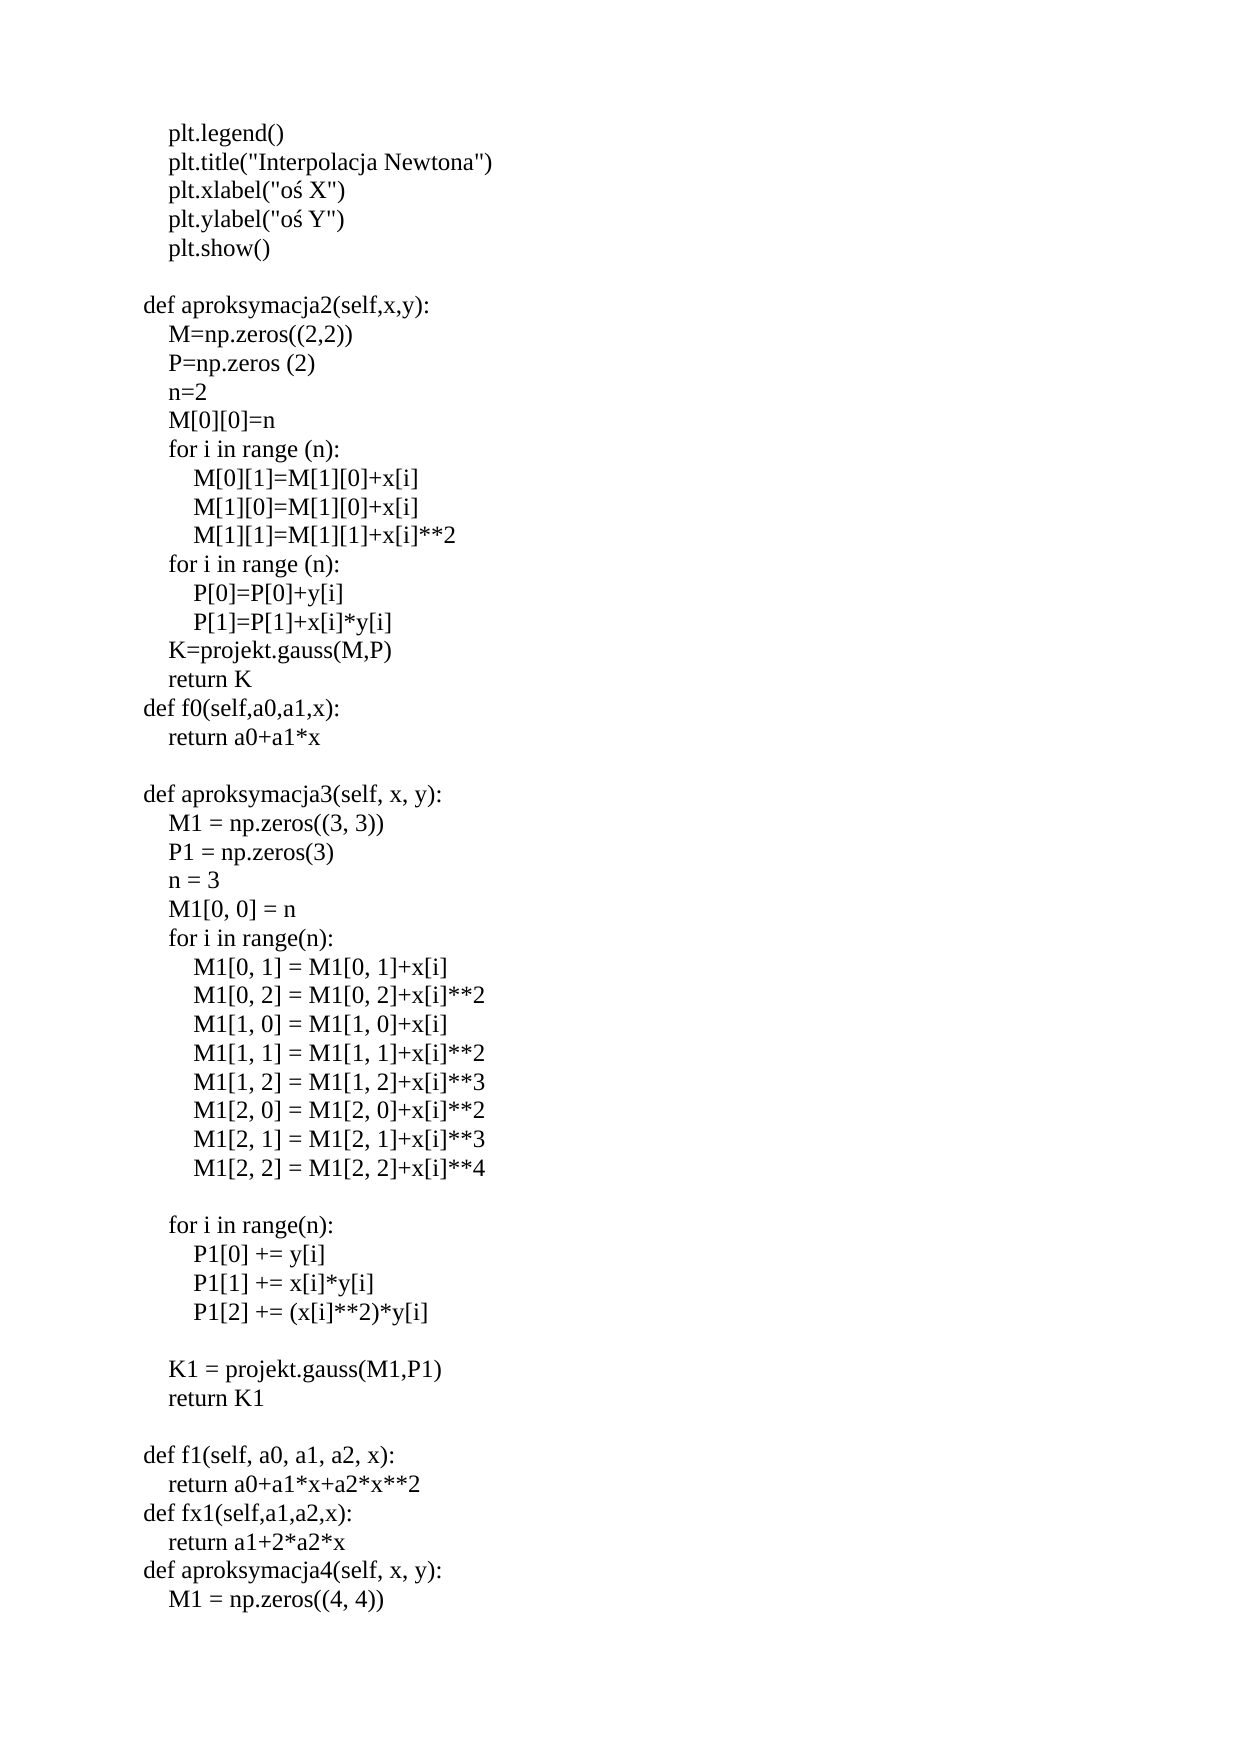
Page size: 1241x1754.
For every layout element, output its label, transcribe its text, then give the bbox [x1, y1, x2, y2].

text P[1]=P[1]+x[i]*y[i] [118, 607, 1122, 636]
text plt.legend() [118, 118, 1122, 147]
text P=np.zeros (2) [118, 348, 1122, 377]
text n=2 [118, 377, 1122, 406]
text def aproksymacja4(self, x, y): [118, 1556, 1122, 1584]
text plt.title("Interpolacja Newtona") [118, 147, 1122, 176]
text M[0][0]=n [118, 406, 1122, 434]
text M1[0, 1] = M1[0, 1]+x[i] [118, 952, 1122, 981]
text def f0(self,a0,a1,x): [118, 693, 1122, 722]
text M1[2, 2] = M1[2, 2]+x[i]**4 [118, 1153, 1122, 1182]
text def aproksymacja2(self,x,y): [118, 291, 1122, 319]
text M1 = np.zeros((4, 4)) [118, 1584, 1122, 1613]
text for i in range (n): [118, 549, 1122, 578]
text plt.show() [118, 233, 1122, 262]
text P1[1] += x[i]*y[i] [118, 1268, 1122, 1297]
text M1[0, 2] = M1[0, 2]+x[i]**2 [118, 981, 1122, 1009]
text return a0+a1*x [118, 722, 1122, 751]
text M=np.zeros((2,2)) [118, 319, 1122, 348]
text for i in range(n): [118, 1211, 1122, 1239]
text M[1][0]=M[1][0]+x[i] [118, 492, 1122, 521]
text P1[2] += (x[i]**2)*y[i] [118, 1297, 1122, 1326]
text for i in range (n): [118, 434, 1122, 463]
text M1[1, 2] = M1[1, 2]+x[i]**3 [118, 1067, 1122, 1096]
text return K [118, 664, 1122, 693]
text return a1+2*a2*x [118, 1527, 1122, 1556]
text M1[1, 0] = M1[1, 0]+x[i] [118, 1009, 1122, 1038]
text M1[0, 0] = n [118, 894, 1122, 923]
text n = 3 [118, 866, 1122, 894]
text P[0]=P[0]+y[i] [118, 578, 1122, 607]
text M1[1, 1] = M1[1, 1]+x[i]**2 [118, 1038, 1122, 1067]
text plt.ylabel("oś Y") [118, 204, 1122, 233]
text M[0][1]=M[1][0]+x[i] [118, 463, 1122, 492]
text M1[2, 0] = M1[2, 0]+x[i]**2 [118, 1096, 1122, 1124]
text P1 = np.zeros(3) [118, 837, 1122, 866]
text def aproksymacja3(self, x, y): [118, 779, 1122, 808]
text K=projekt.gauss(M,P) [118, 636, 1122, 664]
text M1[2, 1] = M1[2, 1]+x[i]**3 [118, 1124, 1122, 1153]
text P1[0] += y[i] [118, 1239, 1122, 1268]
text def fx1(self,a1,a2,x): [118, 1498, 1122, 1527]
text M1 = np.zeros((3, 3)) [118, 808, 1122, 837]
text K1 = projekt.gauss(M1,P1) [118, 1354, 1122, 1383]
text return a0+a1*x+a2*x**2 [118, 1469, 1122, 1498]
text M[1][1]=M[1][1]+x[i]**2 [118, 521, 1122, 549]
text for i in range(n): [118, 923, 1122, 952]
text def f1(self, a0, a1, a2, x): [118, 1441, 1122, 1469]
text plt.xlabel("oś X") [118, 176, 1122, 204]
text return K1 [118, 1383, 1122, 1412]
